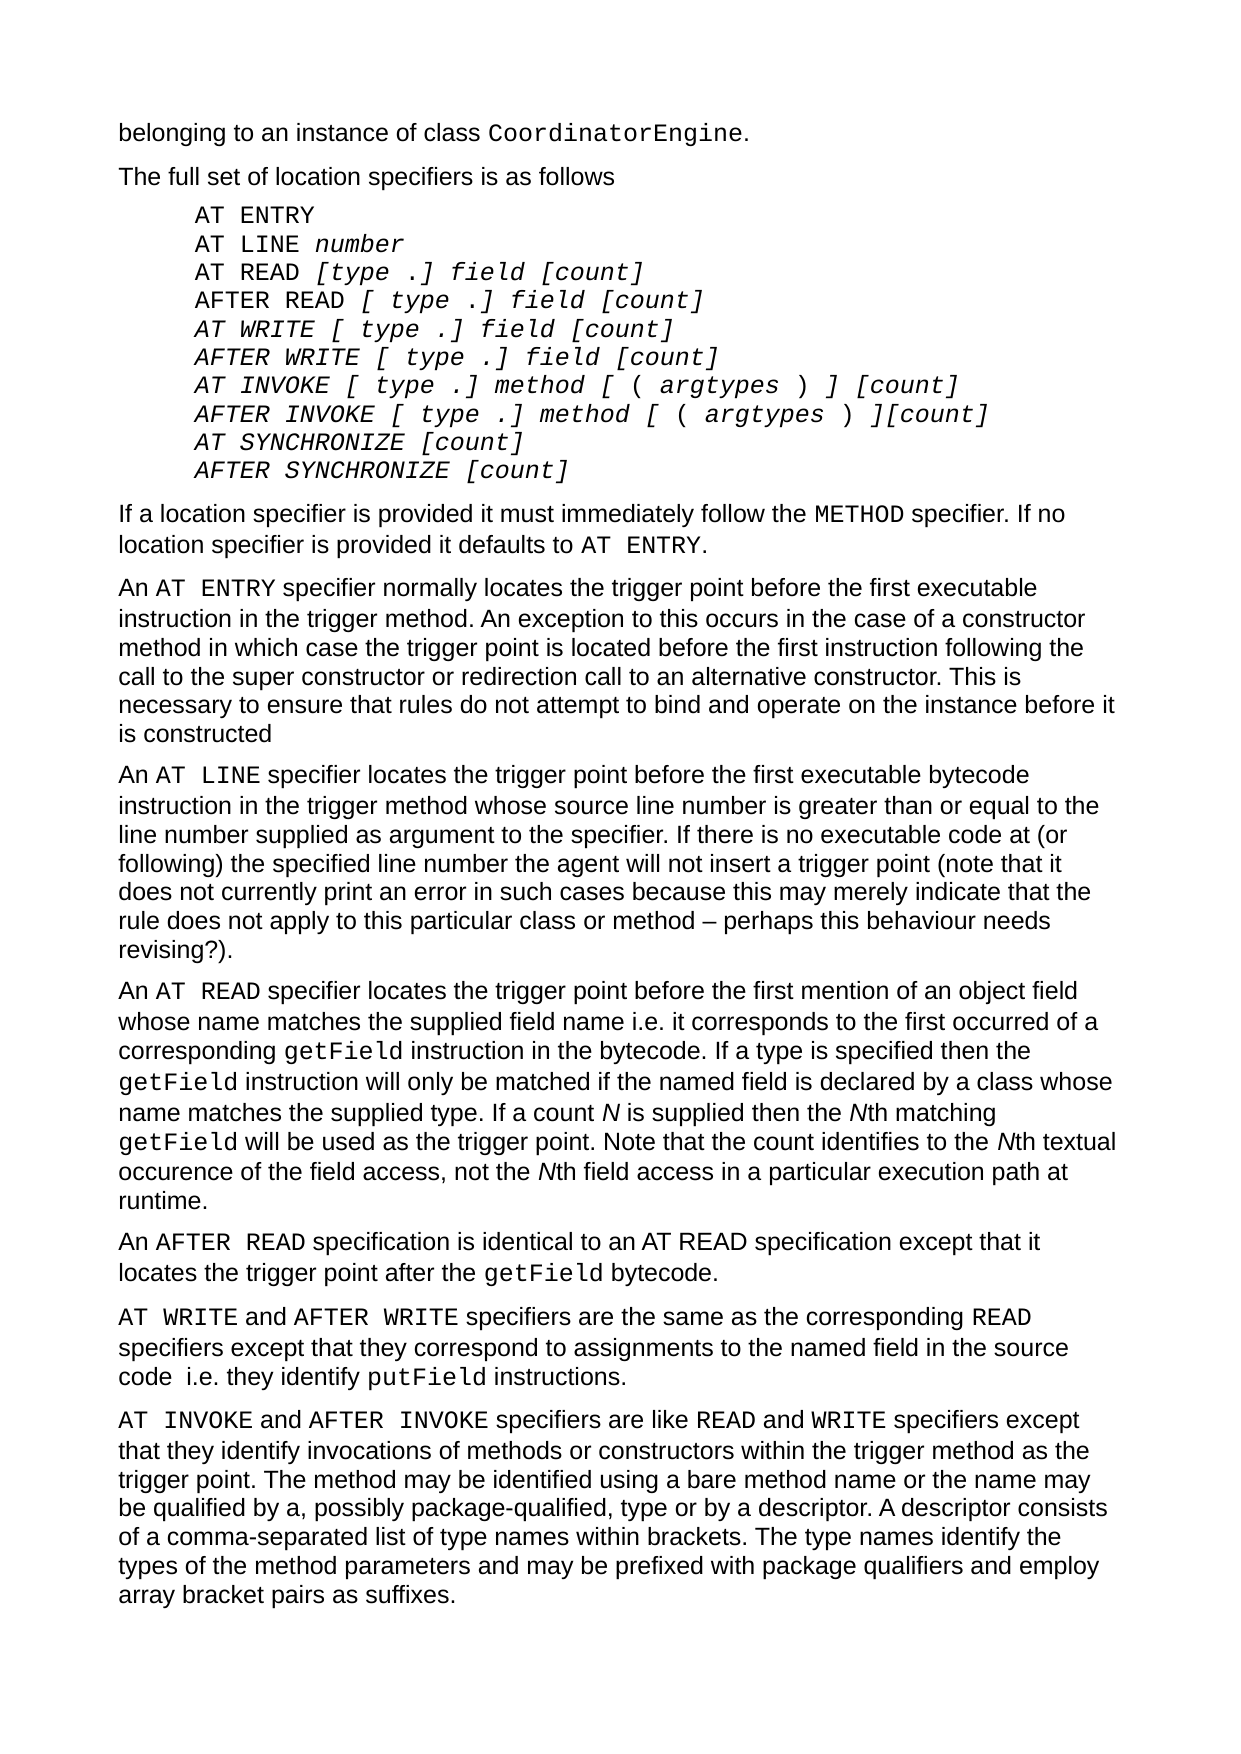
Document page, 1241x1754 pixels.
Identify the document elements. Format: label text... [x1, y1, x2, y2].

text An AFTER READ specification is identical to an AT READ specification except that it locates the trigger point after the getField bytecode. [118, 1227, 1122, 1289]
text AT ENTRY AT LINE number AT READ [type .] field [count] AFTER READ [ type .] field [count] AT WRITE [ type .] field [count] AFTER WRITE [ type .] field [count] AT INVOKE [ type .] method [ ( argtypes ) ] [count] AFTER INVOKE [ type .] method [ ( argtypes ) ][count] AT SYNCHRONIZE [count] AFTER SYNCHRONIZE [count] [194, 203, 1122, 486]
text An AT ENTRY specifier normally locates the trigger point before the first executable instruction in the trigger method. An exception to this occurs in the case of a constructor method in which case the trigger point is located before the first instruction following the call to the super constructor or redirection call to an alternative constructor. This is necessary to ensure that rules do not attempt to bind and operate on the instance before it is constructed [118, 573, 1122, 748]
text An AT READ specifier locates the trigger point before the first mention of an object field whose name matches the supplied field name i.e. it corresponds to the first occurred of a corresponding getField instruction in the bytecode. If a type is specified then the getField instruction will only be matched if the named field is declared by a class whose name matches the supplied type. If a count N is supplied then the Nth matching getField will be used as the trigger point. Note that the count identifies to the Nth textual occurence of the field access, not the Nth field access in a particular execution path at runtime. [118, 976, 1122, 1215]
text AT INVOKE and AFTER INVOKE specifiers are like READ and WRITE specifiers except that they identify invocations of methods or constructors within the trigger method as the trigger point. The method may be identified using a bare method name or the name may be qualified by a, possibly package-qualified, type or by a descriptor. A descriptor consists of a comma-separated list of type names within brackets. The type names identify the types of the method parameters and may be prefixed with package qualifiers and employ array bracket pairs as suffixes. [118, 1405, 1122, 1608]
text The full set of location specifiers is as follows [118, 162, 1122, 190]
text If a location specifier is provided it must immediately follow the METHOD specifier. If no location specifier is provided it defaults to AT ENTRY. [118, 499, 1122, 561]
text An AT LINE specifier locates the trigger point before the first executable bytecode instruction in the trigger method whose source line number is greater than or equal to the line number supplied as argument to the specifier. If there is no executable code at (or following) the specified line number the agent will not insert a trigger point (note that it does not currently print an error in such cases because this may merely indicate that the rule does not apply to this particular class or method – perhaps this behaviour needs revising?). [118, 760, 1122, 964]
text AT WRITE and AFTER WRITE specifiers are the same as the corresponding READ specifiers except that they correspond to assignments to the named field in the source code i.e. they identify putField instructions. [118, 1302, 1122, 1392]
text belonging to an instance of class CoordinatorEngine. [118, 118, 1122, 149]
